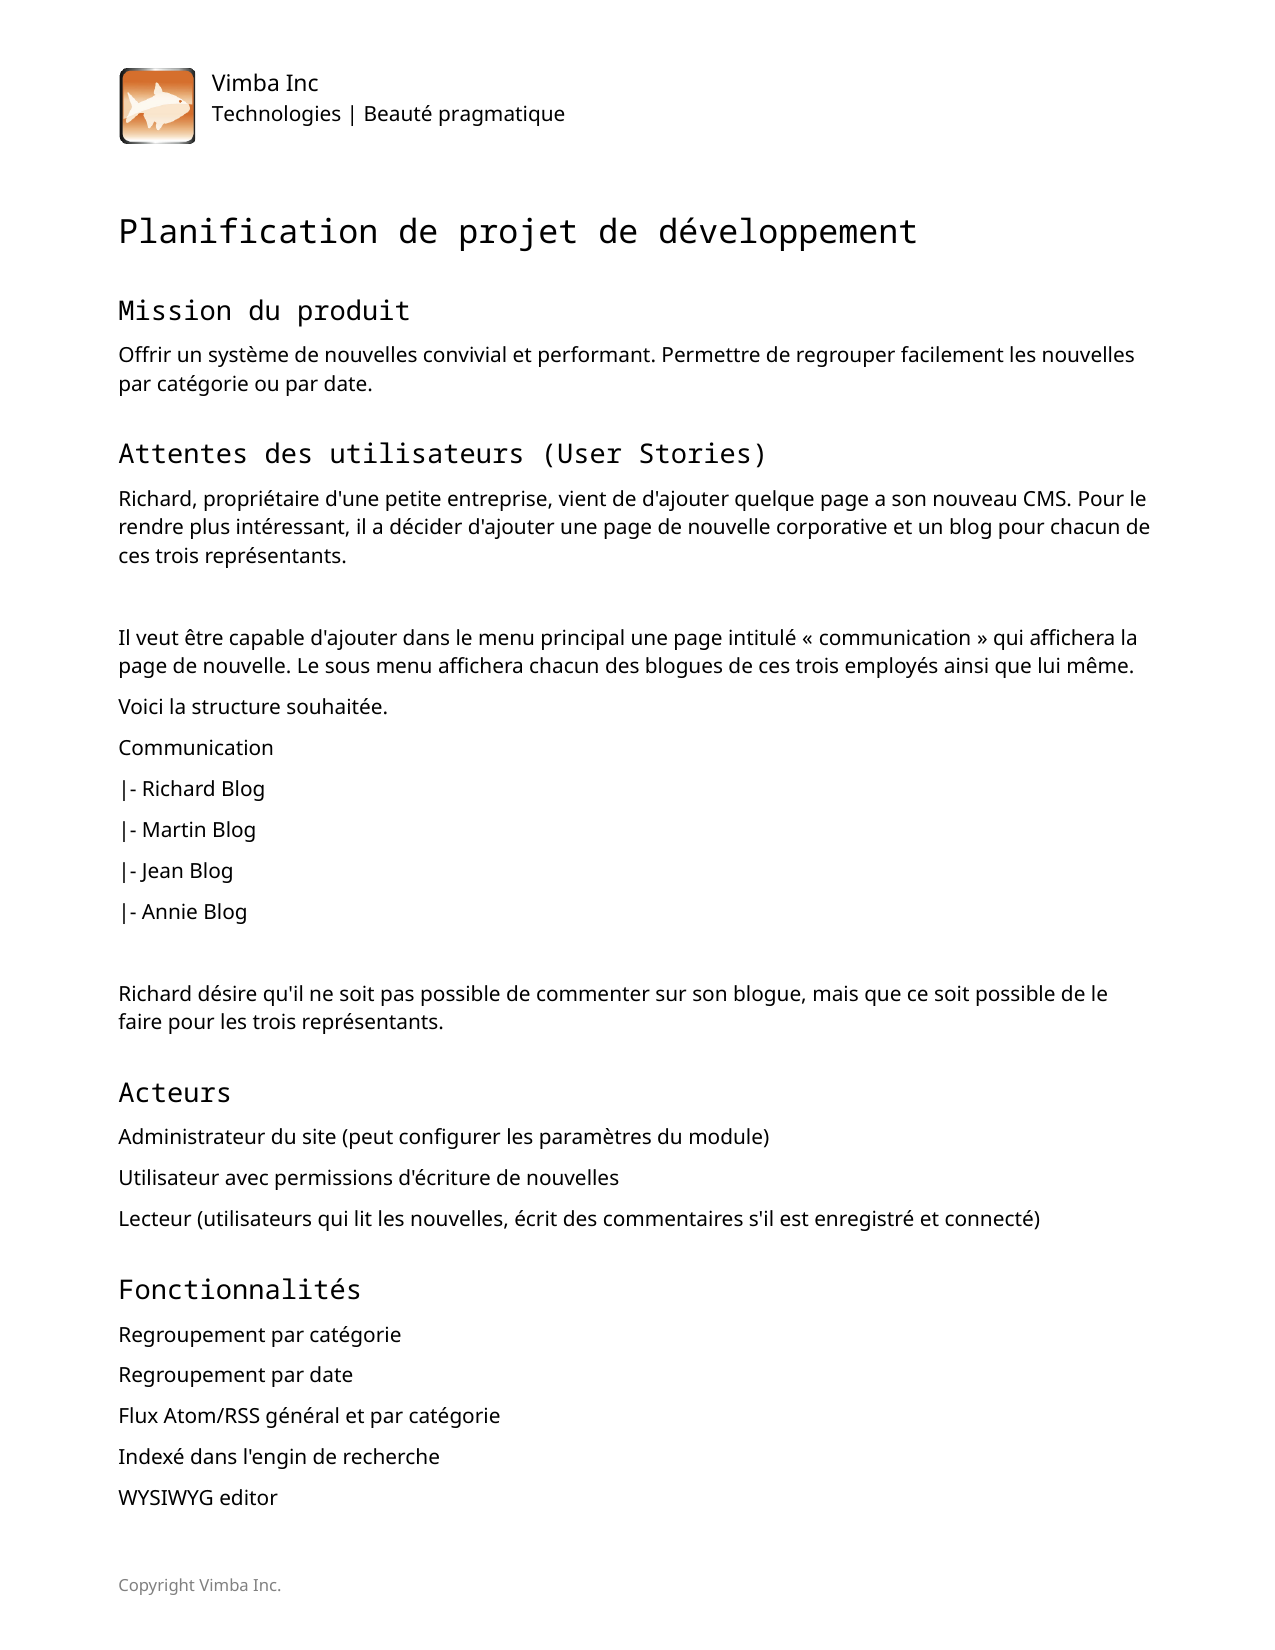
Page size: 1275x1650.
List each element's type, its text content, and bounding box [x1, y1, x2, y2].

text |- Richard Blog [118, 774, 1157, 802]
subtitle Mission du produit [118, 291, 1157, 328]
text Flux Atom/RSS général et par catégorie [118, 1402, 1157, 1430]
text |- Jean Blog [118, 856, 1157, 884]
text Il veut être capable d'ajouter dans le menu principal une page intitulé « communication » qui affichera la page de nouvelle. Le sous menu affichera chacun des blogues de ces trois employés ainsi que lui même. [118, 623, 1157, 680]
text |- Annie Blog [118, 897, 1157, 925]
text WYSIWYG editor [118, 1483, 1157, 1512]
subtitle Fonctionnalités [118, 1270, 1157, 1307]
text Lecteur (utilisateurs qui lit les nouvelles, écrit des commentaires s'il est enregistré et connecté) [118, 1204, 1157, 1233]
text Administrateur du site (peut configurer les paramètres du module) [118, 1122, 1157, 1151]
subtitle Acteurs [118, 1073, 1157, 1110]
text Richard, propriétaire d'une petite entreprise, vient de d'ajouter quelque page a son nouveau CMS. Pour le rendre plus intéressant, il a décider d'ajouter une page de nouvelle corporative et un blog pour chacun de ces trois représentants. [118, 484, 1157, 569]
subtitle Planification de projet de développement [118, 208, 1157, 253]
text Offrir un système de nouvelles convivial et performant. Permettre de regrouper facilement les nouvelles par catégorie ou par date. [118, 340, 1157, 397]
text Richard désire qu'il ne soit pas possible de commenter sur son blogue, mais que ce soit possible de le faire pour les trois représentants. [118, 979, 1157, 1036]
text Regroupement par catégorie [118, 1320, 1157, 1348]
text Utilisateur avec permissions d'écriture de nouvelles [118, 1163, 1157, 1192]
text Voici la structure souhaitée. [118, 692, 1157, 721]
text |- Martin Blog [118, 815, 1157, 843]
text Indexé dans l'engin de recherche [118, 1442, 1157, 1471]
text Communication [118, 733, 1157, 762]
picture [119, 67, 196, 144]
text Regroupement par date [118, 1361, 1157, 1389]
subtitle Attentes des utilisateurs (User Stories) [118, 435, 1157, 472]
